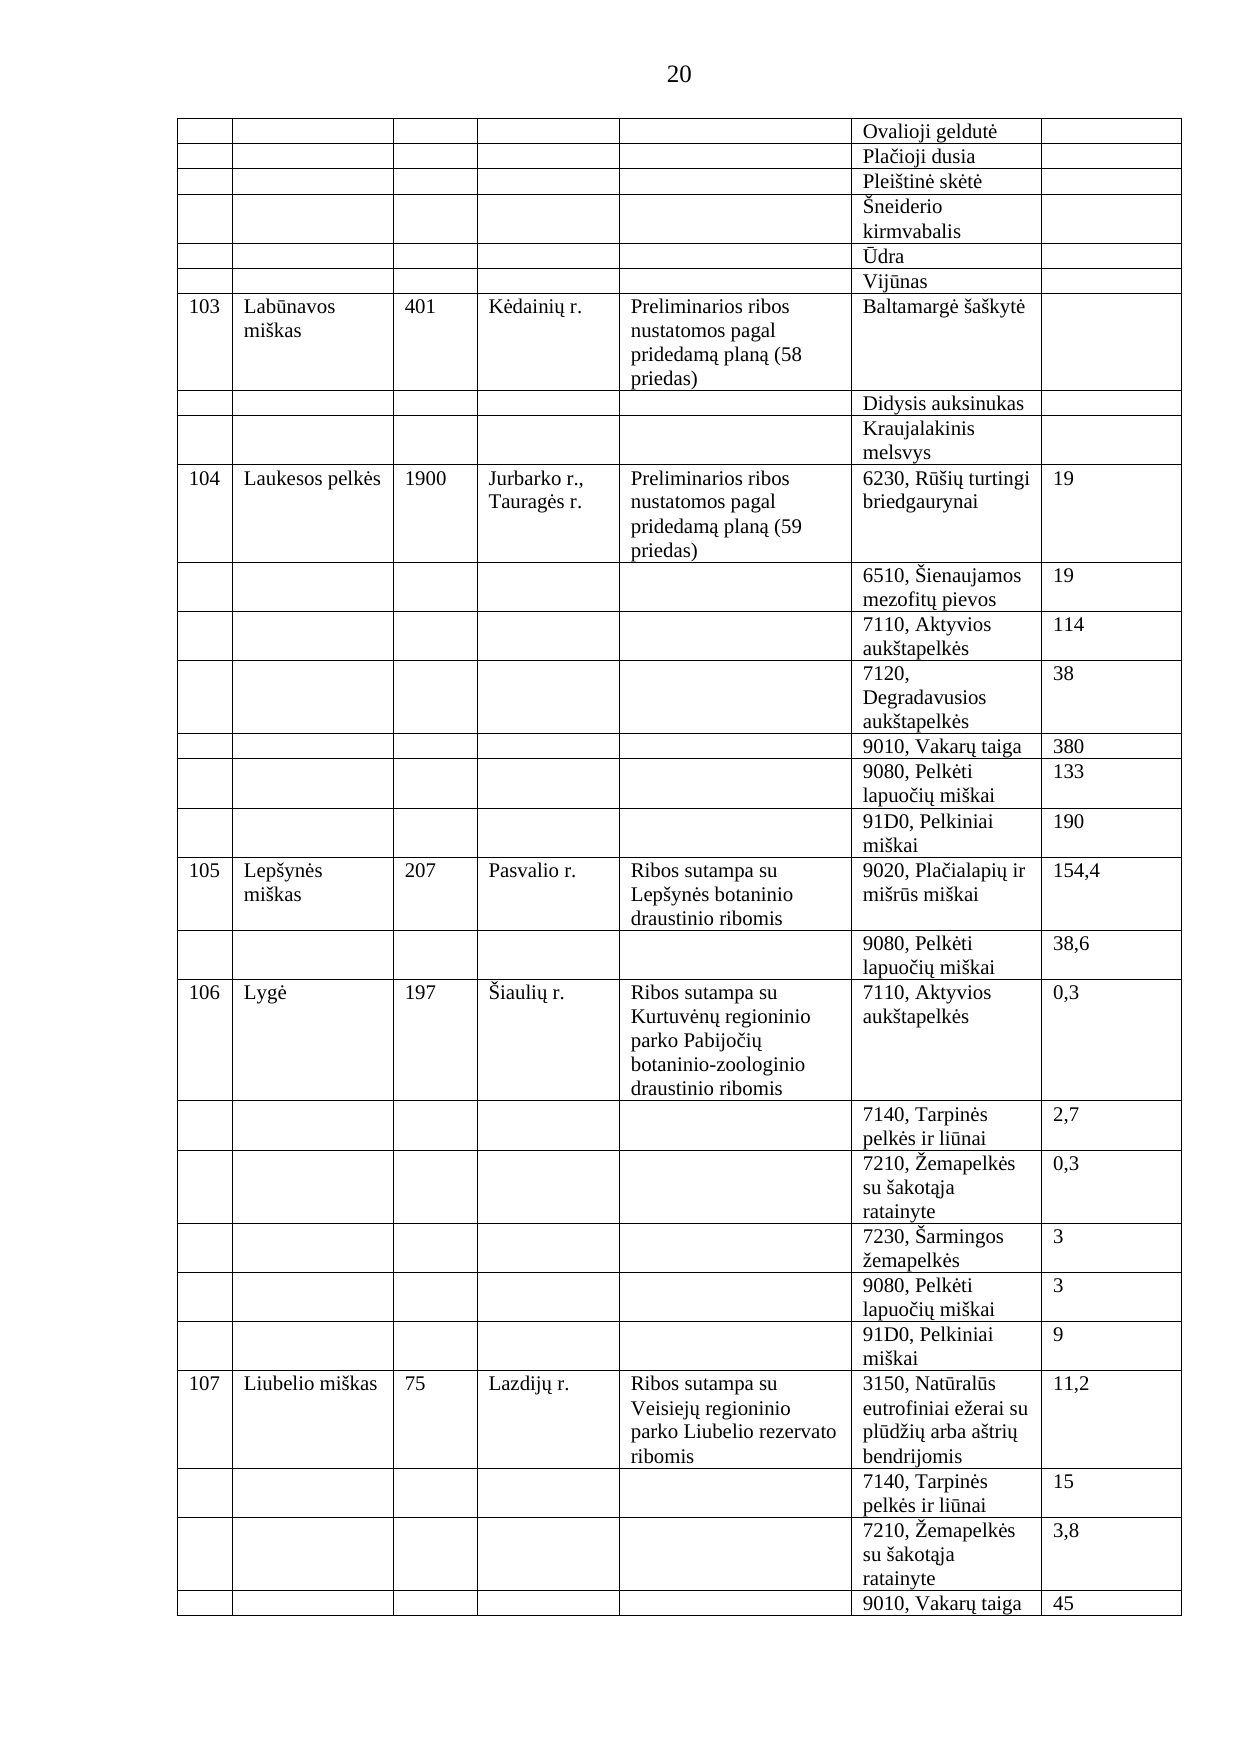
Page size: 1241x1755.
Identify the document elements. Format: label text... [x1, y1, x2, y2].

table_cell [394, 1322, 477, 1370]
table_cell 75 [394, 1371, 477, 1468]
table_cell 7210, Žemapelkės su šakotąja ratainyte [852, 1518, 1041, 1590]
table_cell 104 [178, 465, 232, 562]
table_cell [394, 809, 477, 857]
table_cell [233, 119, 393, 143]
table_cell [1042, 269, 1181, 293]
table_cell 3150, Natūralūs eutrofiniai ežerai su plūdžių arba aštrių bendrijomis [852, 1371, 1041, 1468]
table_cell Labūnavos miškas [233, 294, 393, 390]
table_cell 9010, Vakarų taiga [852, 734, 1041, 758]
table_cell [178, 416, 232, 464]
table_cell [233, 809, 393, 857]
table_cell [620, 244, 851, 268]
table_cell [233, 1469, 393, 1517]
table_cell 197 [394, 980, 477, 1100]
table_cell 7140, Tarpinės pelkės ir liūnai [852, 1101, 1041, 1149]
table_cell [478, 144, 619, 168]
table_cell Pasvalio r. [478, 858, 619, 930]
table_cell [233, 391, 393, 415]
table_cell [394, 1151, 477, 1223]
table_cell [620, 169, 851, 193]
table_cell [478, 612, 619, 660]
table_cell [1042, 294, 1181, 390]
table_cell Ribos sutampa su Lepšynės botaninio draustinio ribomis [620, 858, 851, 930]
table_cell [394, 1469, 477, 1517]
table_cell Laukesos pelkės [233, 465, 393, 562]
table_cell 9080, Pelkėti lapuočių miškai [852, 759, 1041, 807]
table_cell [178, 734, 232, 758]
table_cell [620, 1101, 851, 1149]
table_cell [620, 269, 851, 293]
table_cell [1042, 169, 1181, 193]
table_cell [178, 1322, 232, 1370]
table_cell Baltamargė šaškytė [852, 294, 1041, 390]
table_cell 9020, Plačialapių ir mišrūs miškai [852, 858, 1041, 930]
table_cell [478, 1224, 619, 1272]
table_cell [178, 119, 232, 143]
table_cell [620, 144, 851, 168]
table_cell Lygė [233, 980, 393, 1100]
table_cell [620, 1518, 851, 1590]
table_cell [620, 195, 851, 243]
table_cell [1042, 195, 1181, 243]
table_cell [620, 1469, 851, 1517]
table_cell 3 [1042, 1224, 1181, 1272]
table_cell [478, 661, 619, 733]
table_cell 7140, Tarpinės pelkės ir liūnai [852, 1469, 1041, 1517]
table_cell [478, 1151, 619, 1223]
table_cell 103 [178, 294, 232, 390]
table_cell Šneiderio kirmvabalis [852, 195, 1041, 243]
table_cell [394, 759, 477, 807]
table_cell [178, 244, 232, 268]
table_cell [178, 809, 232, 857]
table_cell [478, 809, 619, 857]
table_cell [620, 734, 851, 758]
table_cell [478, 734, 619, 758]
table_cell [233, 169, 393, 193]
table_cell 3 [1042, 1273, 1181, 1321]
table_cell [178, 1101, 232, 1149]
table_cell Preliminarios ribos nustatomos pagal pridedamą planą (58 priedas) [620, 294, 851, 390]
table_cell [478, 1322, 619, 1370]
table_cell Preliminarios ribos nustatomos pagal pridedamą planą (59 priedas) [620, 465, 851, 562]
table_cell [478, 269, 619, 293]
table_cell [233, 734, 393, 758]
table_cell [478, 1591, 619, 1615]
table_cell [233, 1273, 393, 1321]
table_cell [478, 119, 619, 143]
table_cell [1042, 391, 1181, 415]
table_cell Lazdijų r. [478, 1371, 619, 1468]
table_cell 6230, Rūšių turtingi briedgaurynai [852, 465, 1041, 562]
table_cell [233, 416, 393, 464]
table_cell Ovalioji geldutė [852, 119, 1041, 143]
table_cell 380 [1042, 734, 1181, 758]
table_cell [394, 416, 477, 464]
table_cell [478, 244, 619, 268]
table_cell 207 [394, 858, 477, 930]
table_cell [233, 1322, 393, 1370]
table_cell [478, 1273, 619, 1321]
table_cell 105 [178, 858, 232, 930]
table_cell 7120, Degradavusios aukštapelkės [852, 661, 1041, 733]
table_cell [178, 391, 232, 415]
table_cell Vijūnas [852, 269, 1041, 293]
table_cell [233, 661, 393, 733]
table_cell [478, 195, 619, 243]
table_cell 9 [1042, 1322, 1181, 1370]
table_cell [394, 1518, 477, 1590]
table_cell [394, 119, 477, 143]
table_cell [478, 1469, 619, 1517]
table_cell [178, 1518, 232, 1590]
table_cell [394, 195, 477, 243]
table_cell [1042, 119, 1181, 143]
table_cell [178, 1224, 232, 1272]
table_cell [478, 563, 619, 611]
table_cell [178, 1273, 232, 1321]
table_cell 0,3 [1042, 980, 1181, 1100]
table_cell [394, 931, 477, 979]
table_cell Kėdainių r. [478, 294, 619, 390]
table_cell [620, 416, 851, 464]
table_cell Didysis auksinukas [852, 391, 1041, 415]
table_cell [178, 759, 232, 807]
table_cell [620, 1273, 851, 1321]
table_cell 15 [1042, 1469, 1181, 1517]
table_cell [233, 244, 393, 268]
table_cell [233, 195, 393, 243]
table_cell 114 [1042, 612, 1181, 660]
table_cell [620, 563, 851, 611]
table_cell [394, 563, 477, 611]
table_cell [620, 661, 851, 733]
table_cell [620, 931, 851, 979]
table_cell [394, 661, 477, 733]
table_cell 7230, Šarmingos žemapelkės [852, 1224, 1041, 1272]
table_cell 91D0, Pelkiniai miškai [852, 1322, 1041, 1370]
table_cell [394, 269, 477, 293]
table_cell [394, 1101, 477, 1149]
table_cell 19 [1042, 563, 1181, 611]
table_cell [233, 612, 393, 660]
table_cell 11,2 [1042, 1371, 1181, 1468]
table_cell [178, 269, 232, 293]
table_cell [478, 1518, 619, 1590]
table_cell [178, 1591, 232, 1615]
table_cell [1042, 416, 1181, 464]
table_cell 154,4 [1042, 858, 1181, 930]
table_cell [394, 144, 477, 168]
table_cell [394, 391, 477, 415]
table_cell [233, 1101, 393, 1149]
table_cell Jurbarko r., Tauragės r. [478, 465, 619, 562]
table_cell 38,6 [1042, 931, 1181, 979]
table_cell Ribos sutampa su Kurtuvėnų regioninio parko Pabijočių botaninio-zoologinio draustinio ribomis [620, 980, 851, 1100]
table_cell [620, 391, 851, 415]
table_cell [178, 612, 232, 660]
table_cell [620, 119, 851, 143]
table_cell [233, 931, 393, 979]
table_cell [178, 661, 232, 733]
table_cell [233, 144, 393, 168]
table_cell [178, 1469, 232, 1517]
table_cell [1042, 144, 1181, 168]
table_cell [620, 809, 851, 857]
table_cell [178, 1151, 232, 1223]
table_cell Ribos sutampa su Veisiejų regioninio parko Liubelio rezervato ribomis [620, 1371, 851, 1468]
table_cell [394, 1273, 477, 1321]
table_cell 6510, Šienaujamos mezofitų pievos [852, 563, 1041, 611]
table_cell 45 [1042, 1591, 1181, 1615]
table_cell 1900 [394, 465, 477, 562]
table_cell 38 [1042, 661, 1181, 733]
table_cell 190 [1042, 809, 1181, 857]
table_cell 3,8 [1042, 1518, 1181, 1590]
table_cell [394, 612, 477, 660]
table_cell [478, 931, 619, 979]
table_cell 7210, Žemapelkės su šakotąja ratainyte [852, 1151, 1041, 1223]
table_cell 7110, Aktyvios aukštapelkės [852, 612, 1041, 660]
table_cell [478, 416, 619, 464]
table_cell Lepšynės miškas [233, 858, 393, 930]
table_cell [233, 759, 393, 807]
table_cell 9010, Vakarų taiga [852, 1591, 1041, 1615]
table_cell [620, 759, 851, 807]
table_cell [620, 1151, 851, 1223]
table_cell [620, 1224, 851, 1272]
table_cell [178, 563, 232, 611]
table_cell [233, 1518, 393, 1590]
table_cell [478, 759, 619, 807]
table_cell [394, 734, 477, 758]
table_cell Šiaulių r. [478, 980, 619, 1100]
table_cell [394, 244, 477, 268]
table_cell 133 [1042, 759, 1181, 807]
table_cell [233, 269, 393, 293]
table_cell 91D0, Pelkiniai miškai [852, 809, 1041, 857]
table_cell 401 [394, 294, 477, 390]
table_cell 106 [178, 980, 232, 1100]
table_cell [233, 1151, 393, 1223]
table_cell Kraujalakinis melsvys [852, 416, 1041, 464]
table_cell [178, 931, 232, 979]
table_cell 7110, Aktyvios aukštapelkės [852, 980, 1041, 1100]
table_cell [233, 563, 393, 611]
table_cell [178, 169, 232, 193]
table_cell [178, 195, 232, 243]
table_cell [478, 391, 619, 415]
table_cell [620, 1322, 851, 1370]
table_cell [233, 1224, 393, 1272]
table_cell [178, 144, 232, 168]
table_cell [1042, 244, 1181, 268]
table_cell [394, 1591, 477, 1615]
table_cell Ūdra [852, 244, 1041, 268]
table_cell Liubelio miškas [233, 1371, 393, 1468]
table_cell Plačioji dusia [852, 144, 1041, 168]
table_cell 0,3 [1042, 1151, 1181, 1223]
table_cell 2,7 [1042, 1101, 1181, 1149]
table_cell 19 [1042, 465, 1181, 562]
table_cell [478, 1101, 619, 1149]
table_cell 9080, Pelkėti lapuočių miškai [852, 931, 1041, 979]
table_cell [233, 1591, 393, 1615]
table_cell Pleištinė skėtė [852, 169, 1041, 193]
table_cell [394, 169, 477, 193]
table_cell [620, 612, 851, 660]
table_cell 107 [178, 1371, 232, 1468]
table_cell [478, 169, 619, 193]
table_cell [394, 1224, 477, 1272]
table_cell 9080, Pelkėti lapuočių miškai [852, 1273, 1041, 1321]
table_cell [620, 1591, 851, 1615]
